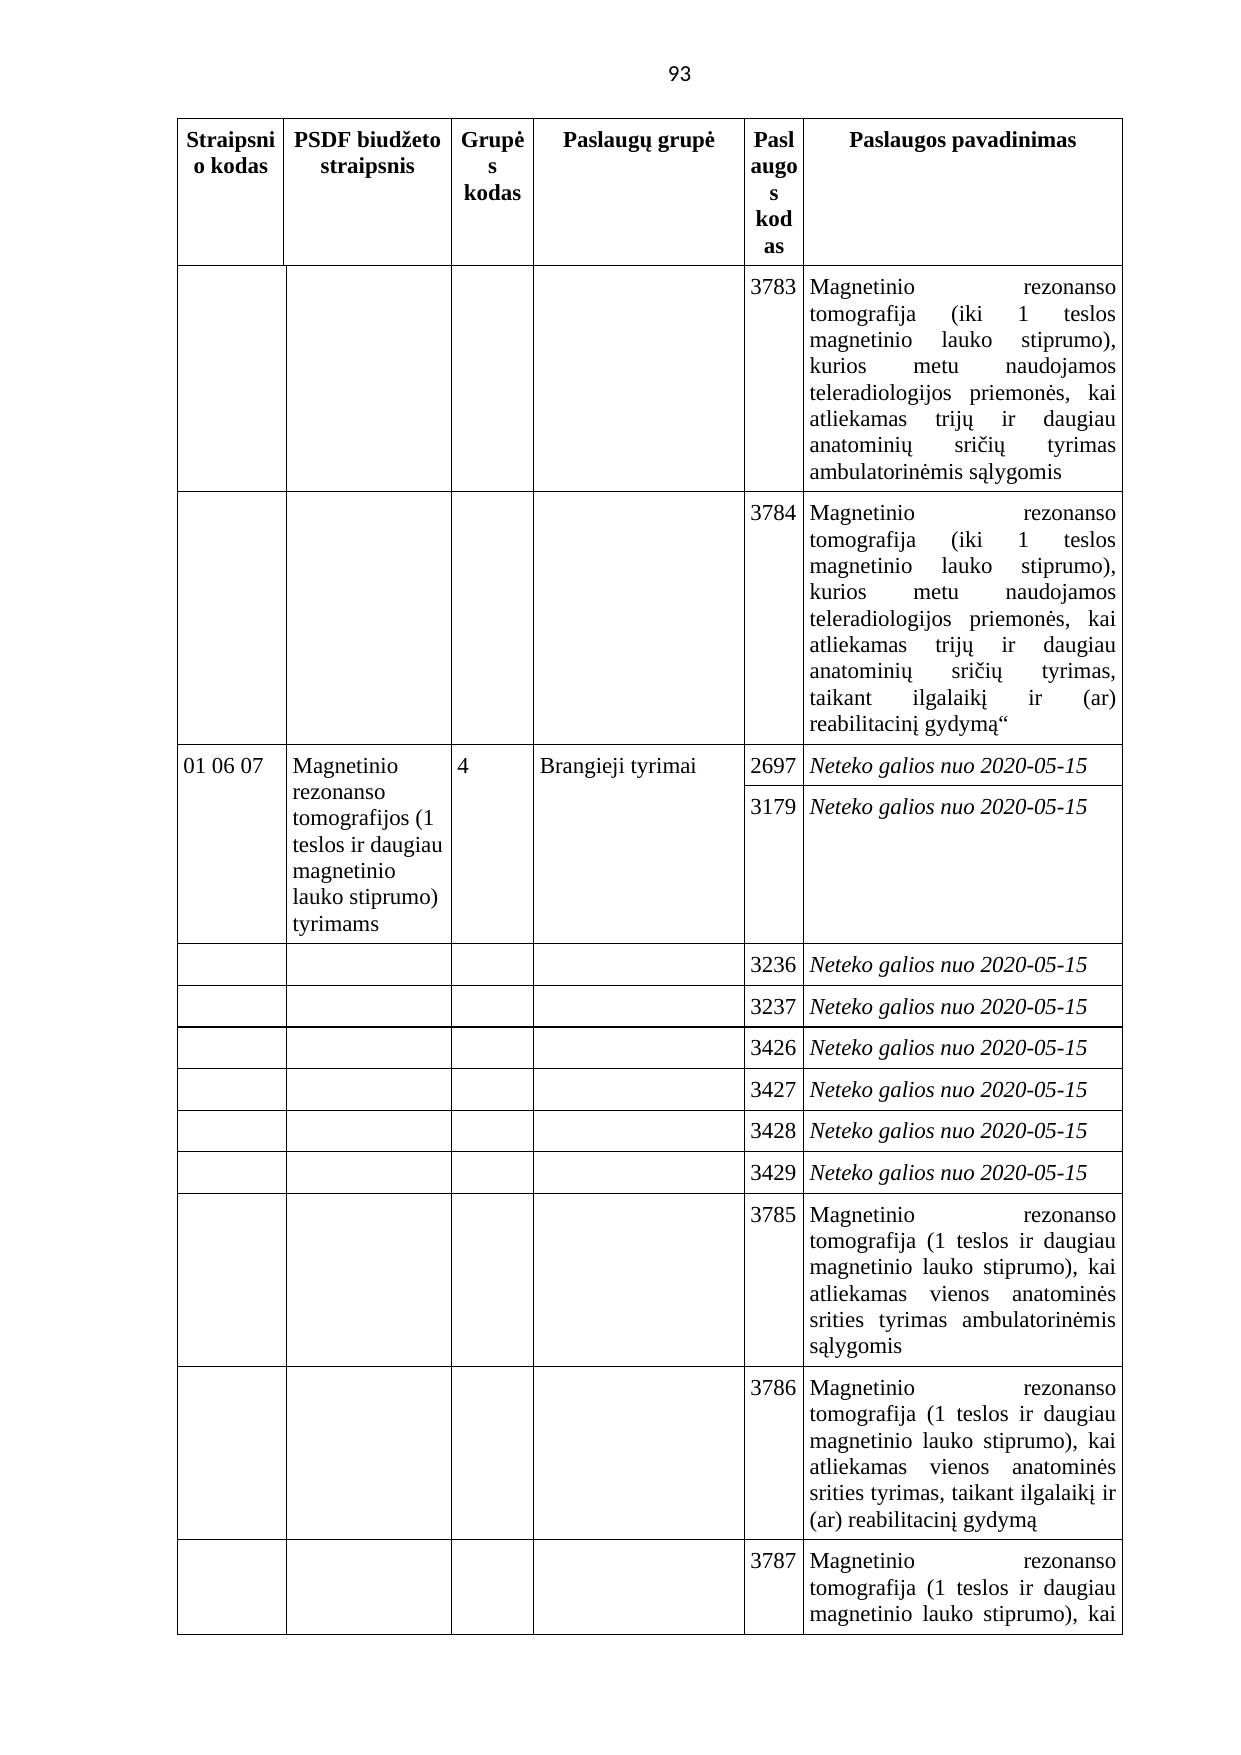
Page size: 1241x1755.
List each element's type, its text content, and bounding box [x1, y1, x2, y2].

table_cell Neteko galios nuo 2020-05-15 [804, 1069, 1122, 1109]
table_cell [287, 492, 451, 743]
table_cell [178, 1069, 286, 1109]
table_cell [178, 944, 286, 985]
table_cell Magnetinio rezonanso tomografija (1 teslos ir daugiau magnetinio lauko stiprumo), kai atliekamas vienos anatominės srities tyrimas ambulatorinėmis sąlygomis [804, 1194, 1122, 1366]
table_cell Neteko galios nuo 2020-05-15 [804, 944, 1122, 985]
table_cell [178, 1194, 286, 1366]
table_cell 3786 [745, 1367, 803, 1539]
table_cell [287, 1069, 451, 1109]
table_header PSDF biudžeto straipsnis [284, 119, 451, 265]
table_cell [534, 785, 744, 943]
table_cell [178, 1367, 286, 1539]
table_cell 3784 [745, 492, 803, 743]
table_cell [178, 986, 286, 1026]
table_cell [178, 492, 286, 743]
table_cell 3785 [745, 1194, 803, 1366]
table_header Paslaugų grupė [534, 119, 744, 265]
table_cell Magnetinio rezonanso tomografijos (1 teslos ir daugiau magnetinio lauko stiprumo) tyrimams [287, 745, 451, 943]
table_cell 3426 [745, 1028, 803, 1068]
table_cell Neteko galios nuo 2020-05-15 [804, 1152, 1122, 1193]
table_cell Magnetinio rezonanso tomografija (iki 1 teslos magnetinio lauko stiprumo), kurios metu naudojamos teleradiologijos priemonės, kai atliekamas trijų ir daugiau anatominių sričių tyrimas, taikant ilgalaikį ir (ar) reabilitacinį gydymą“ [804, 492, 1122, 743]
table_cell [178, 1111, 286, 1151]
table_cell Magnetinio rezonanso tomografija (iki 1 teslos magnetinio lauko stiprumo), kurios metu naudojamos teleradiologijos priemonės, kai atliekamas trijų ir daugiau anatominių sričių tyrimas ambulatorinėmis sąlygomis [804, 266, 1122, 491]
table_cell [534, 1152, 744, 1193]
table_cell [534, 986, 744, 1026]
table_cell [287, 1111, 451, 1151]
table_cell 3783 [745, 266, 803, 491]
table_cell Magnetinio rezonanso tomografija (1 teslos ir daugiau magnetinio lauko stiprumo), kai atliekamas vienos anatominės srities tyrimas, taikant ilgalaikį ir (ar) reabilitacinį gydymą [804, 1367, 1122, 1539]
table_cell 01 06 07 [178, 745, 286, 785]
table_cell Magnetinio rezonanso tomografija (1 teslos ir daugiau magnetinio lauko stiprumo), kai [804, 1540, 1122, 1633]
table_cell [452, 266, 533, 491]
table_cell 3237 [745, 986, 803, 1026]
table_cell [534, 1540, 744, 1633]
table_cell [287, 986, 451, 1026]
table_cell 3236 [745, 944, 803, 985]
table_cell Neteko galios nuo 2020-05-15 [804, 986, 1122, 1026]
table_cell [534, 1069, 744, 1109]
table_cell [452, 944, 533, 985]
table_cell 3787 [745, 1540, 803, 1633]
table_cell Neteko galios nuo 2020-05-15 [804, 1111, 1122, 1151]
table_cell [452, 986, 533, 1026]
table_cell [534, 1111, 744, 1151]
table_cell Brangieji tyrimai [534, 745, 744, 785]
table_cell [452, 1540, 533, 1633]
table_cell [178, 785, 286, 943]
table_cell [534, 944, 744, 985]
table_cell [178, 1152, 286, 1193]
table_cell [534, 1194, 744, 1366]
table_cell [534, 492, 744, 743]
table_cell [452, 1028, 533, 1068]
table_cell [452, 1367, 533, 1539]
table_cell [287, 1028, 451, 1068]
table_cell Neteko galios nuo 2020-05-15 [804, 1028, 1122, 1068]
table_cell 3429 [745, 1152, 803, 1193]
table_cell [287, 944, 451, 985]
table_header Paslaugos pavadinimas [804, 119, 1122, 265]
table_header Straipsnio kodas [178, 119, 283, 265]
table_cell [534, 266, 744, 491]
table_cell [287, 1194, 451, 1366]
table_cell [452, 492, 533, 743]
table_cell [534, 1028, 744, 1068]
table_cell Neteko galios nuo 2020-05-15 [804, 745, 1122, 785]
table_cell [452, 785, 533, 943]
table_cell [534, 1367, 744, 1539]
table_cell 3427 [745, 1069, 803, 1109]
table_cell [287, 1152, 451, 1193]
table_cell 3179 [745, 786, 803, 943]
table_cell [287, 1367, 451, 1539]
table_cell Neteko galios nuo 2020-05-15 [804, 786, 1122, 943]
table_cell [178, 1028, 286, 1068]
table_cell [452, 1111, 533, 1151]
table_cell [452, 1194, 533, 1366]
table_cell [287, 1540, 451, 1633]
table_cell 2697 [745, 745, 803, 785]
table_cell 4 [452, 745, 533, 785]
table_cell [287, 266, 451, 491]
table_header Grupės kodas [452, 119, 533, 265]
table_cell [452, 1152, 533, 1193]
table_cell [178, 1540, 286, 1633]
table_cell [178, 266, 286, 491]
table_cell 3428 [745, 1111, 803, 1151]
table_header Paslaugos kodas [745, 119, 803, 265]
table_cell [452, 1069, 533, 1109]
